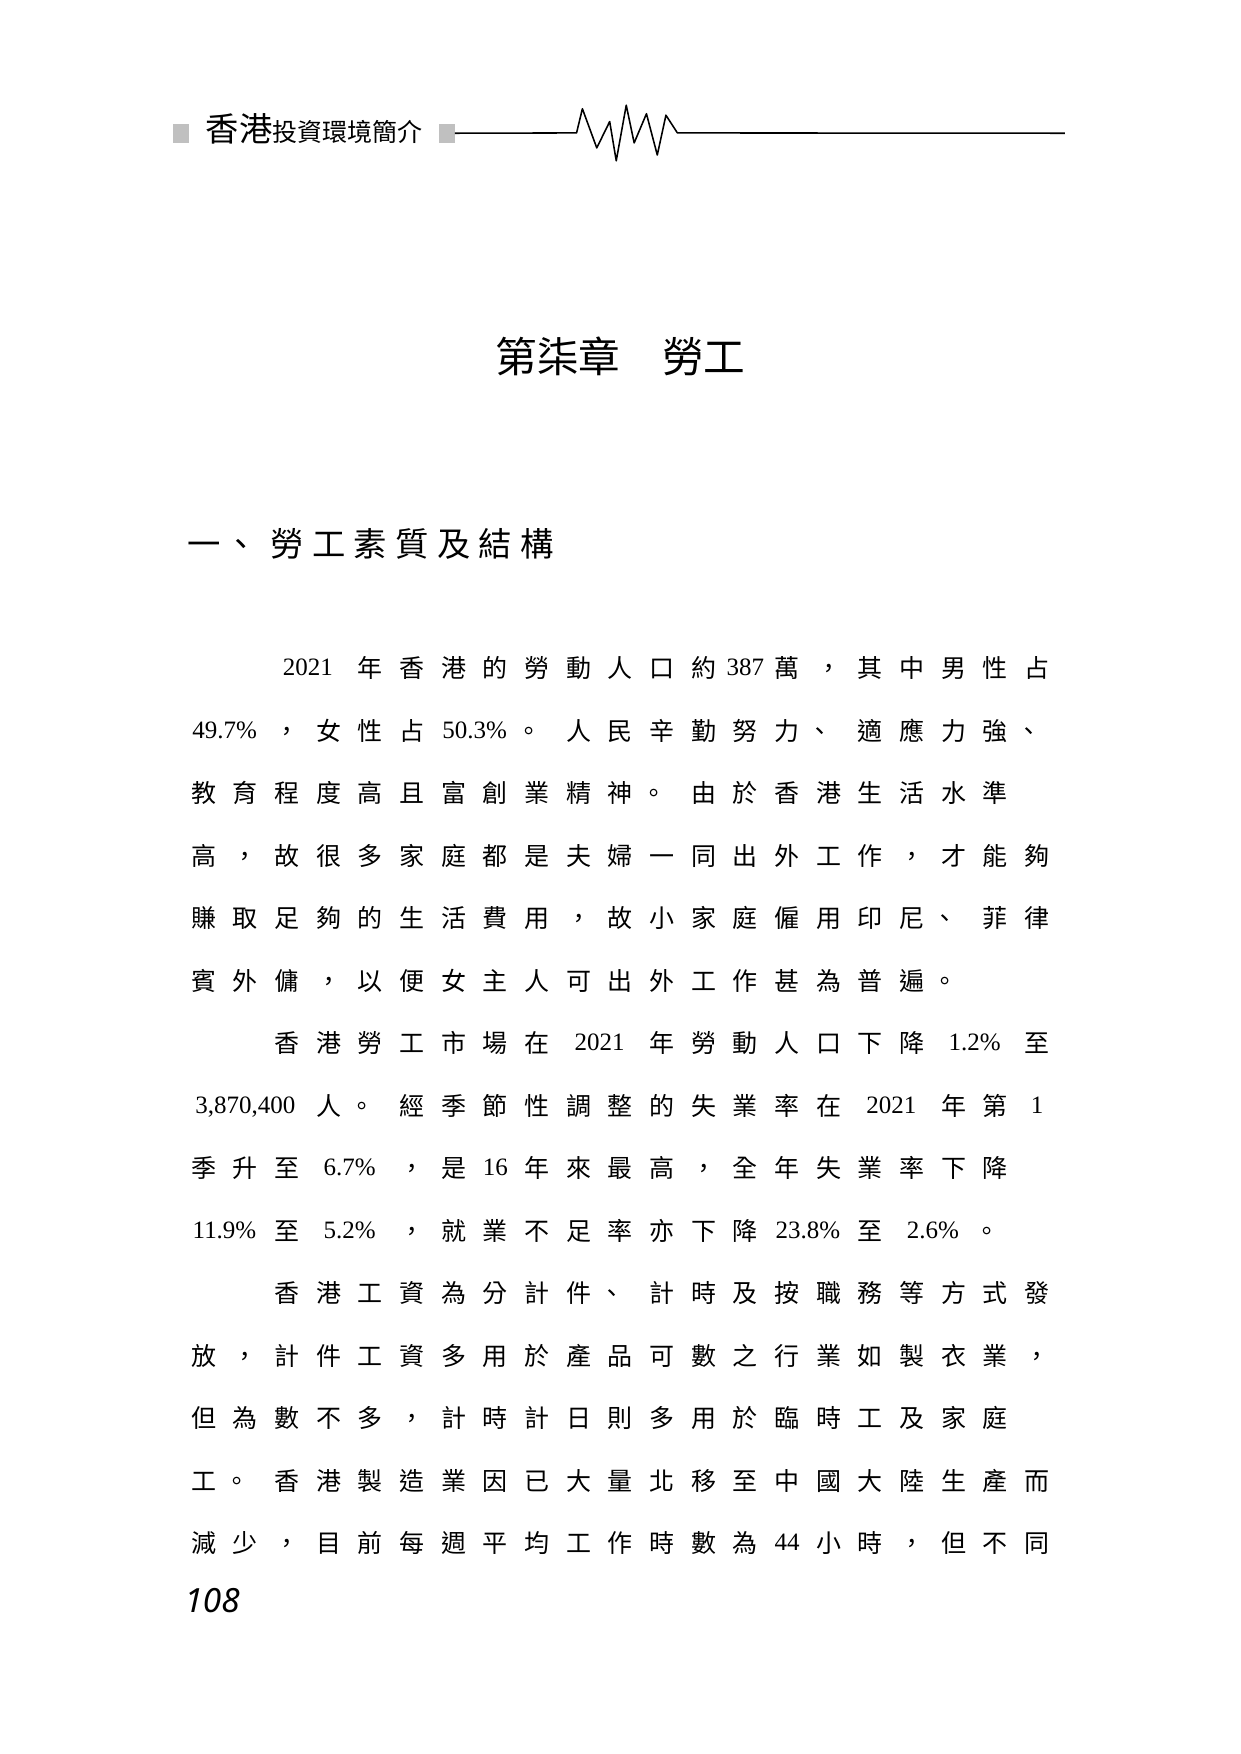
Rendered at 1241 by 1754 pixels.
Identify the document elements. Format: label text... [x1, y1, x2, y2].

text 一、勞工素質及結構 [183, 500, 1058, 563]
text 2021年香港的勞動人口約387萬，其中男性占49.7%，女性占50.3%。人民辛勤努力、適應力強、教育程度高且富創業精神。由於香港生活水準高，故很多家庭都是夫婦一同出外工作，才能夠賺取足夠的生活費用，故小家庭僱用印尼、菲律賓外傭，以便女主人可出外工作甚為普遍。 [183, 625, 1058, 1000]
text 香港勞工市場在2021年勞動人口下降1.2%至3,870,400人。經季節性調整的失業率在2021年第1季升至6.7%，是16年來最高，全年失業率下降11.9%至5.2%，就業不足率亦下降23.8%至2.6%。 [183, 1000, 1058, 1250]
text 香港工資為分計件、計時及按職務等方式發放，計件工資多用於產品可數之行業如製衣業，但為數不多，計時計日則多用於臨時工及家庭工。香港製造業因已大量北移至中國大陸生產而減少，目前每週平均工作時數為44小時，但不同 [183, 1250, 1058, 1563]
text 第柒章 勞工 [183, 313, 1058, 375]
